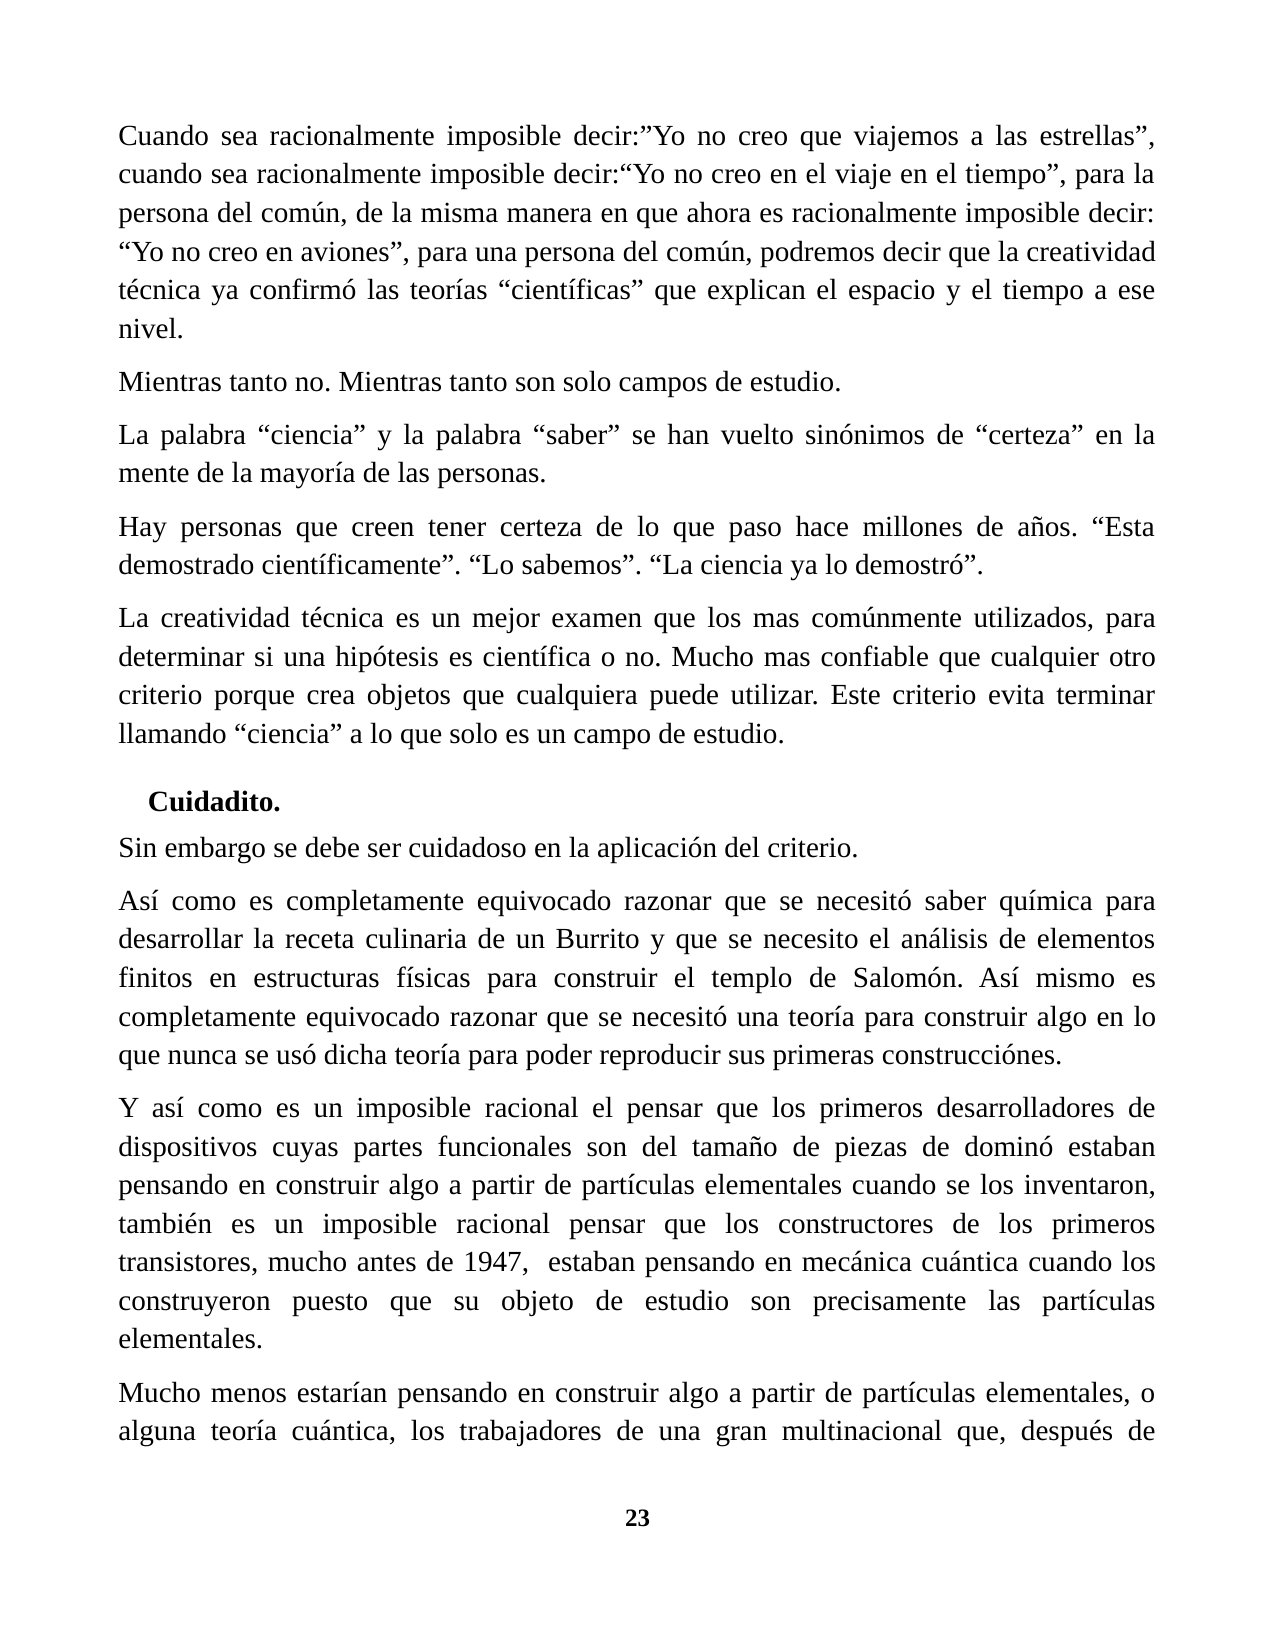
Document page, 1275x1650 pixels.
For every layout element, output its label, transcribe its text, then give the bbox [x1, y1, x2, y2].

text La palabra “ciencia” y la palabra “saber” se han vuelto sinónimos de “certeza” en la mente de la mayoría de las personas. [118, 417, 1157, 489]
text Así como es completamente equivocado razonar que se necesitó saber química para desarrollar la receta culinaria de un Burrito y que se necesito el análisis de elementos finitos en estructuras físicas para construir el templo de Salomón. Así mismo es completamente equivocado razonar que se necesitó una teoría para construir algo en lo que nunca se usó dicha teoría para poder reproducir sus primeras construcciónes. [118, 883, 1157, 1071]
text Cuando sea racionalmente imposible decir:”Yo no creo que viajemos a las estrellas”, cuando sea racionalmente imposible decir:“Yo no creo en el viaje en el tiempo”, para la persona del común, de la misma manera en que ahora es racionalmente imposible decir: “Yo no creo en aviones”, para una persona del común, podremos decir que la creatividad técnica ya confirmó las teorías “científicas” que explican el espacio y el tiempo a ese nivel. [118, 118, 1157, 344]
text Hay personas que creen tener certeza de lo que paso hace millones de años. “Esta demostrado científicamente”. “Lo sabemos”. “La ciencia ya lo demostró”. [118, 509, 1157, 581]
text Mientras tanto no. Mientras tanto son solo campos de estudio. [118, 364, 1157, 397]
text Sin embargo se debe ser cuidadoso en la aplicación del criterio. [118, 830, 1157, 863]
text Mucho menos estarían pensando en construir algo a partir de partículas elementales, o alguna teoría cuántica, los trabajadores de una gran multinacional que, después de [118, 1375, 1157, 1447]
text La creatividad técnica es un mejor examen que los mas comúnmente utilizados, para determinar si una hipótesis es científica o no. Mucho mas confiable que cualquier otro criterio porque crea objetos que cualquiera puede utilizar. Este criterio evita terminar llamando “ciencia” a lo que solo es un campo de estudio. [118, 600, 1157, 749]
subtitle Cuidadito. [148, 784, 1157, 817]
text Y así como es un imposible racional el pensar que los primeros desarrolladores de dispositivos cuyas partes funcionales son del tamaño de piezas de dominó estaban pensando en construir algo a partir de partículas elementales cuando se los inventaron, también es un imposible racional pensar que los constructores de los primeros transistores, mucho antes de 1947, estaban pensando en mecánica cuántica cuando los construyeron puesto que su objeto de estudio son precisamente las partículas elementales. [118, 1090, 1157, 1355]
